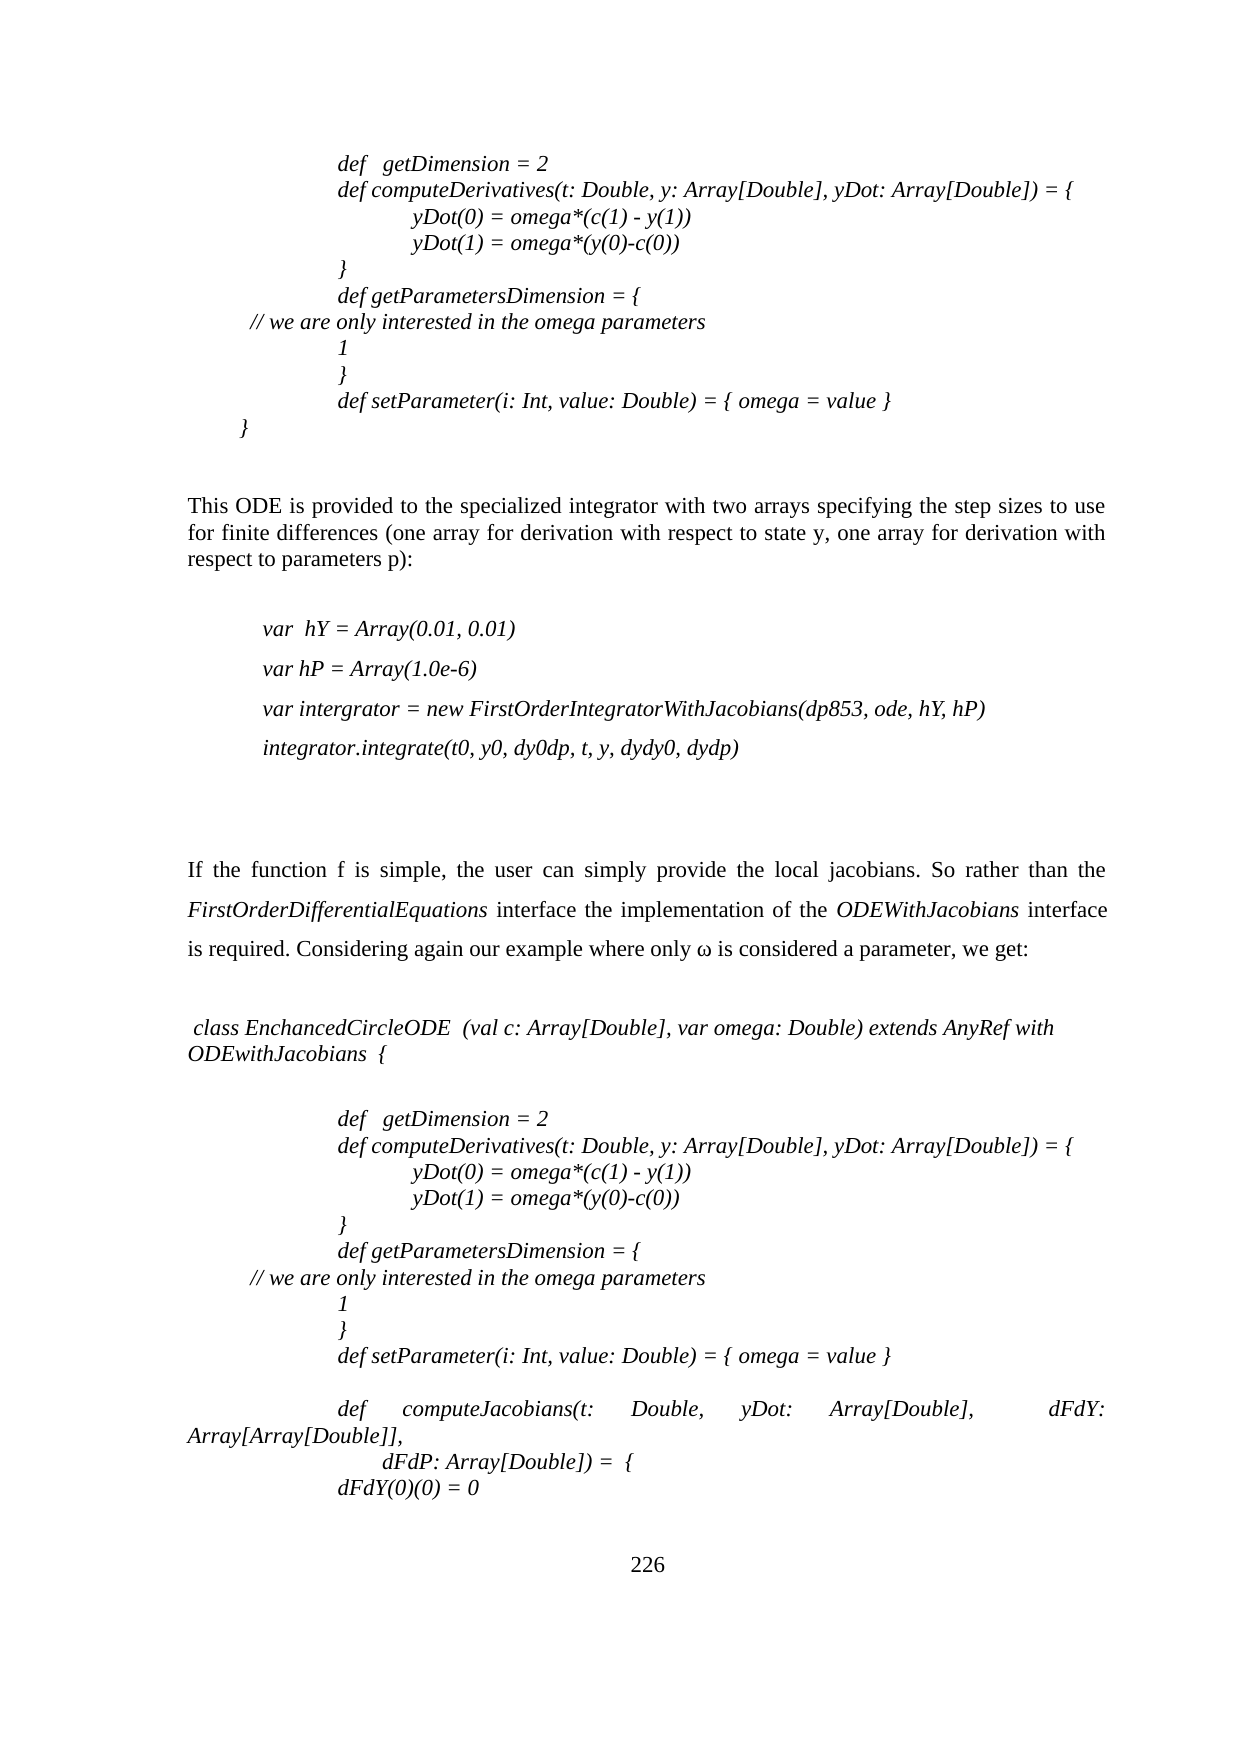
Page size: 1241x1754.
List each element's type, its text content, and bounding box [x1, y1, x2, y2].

text def computeDerivatives(t: Double, y: Array[Double], yDot: Array[Double]) = { [187, 1132, 1108, 1158]
text // we are only interested in the omega parameters [187, 1263, 1108, 1290]
text 1 [187, 334, 1108, 361]
text def setParameter(i: Int, value: Double) = { omega = value } [187, 1343, 1108, 1369]
text } [187, 361, 1108, 387]
text def computeDerivatives(t: Double, y: Array[Double], yDot: Array[Double]) = { [187, 176, 1108, 203]
text } [187, 1316, 1108, 1343]
text def getDimension = 2 [187, 150, 1108, 176]
text yDot(0) = omega*(c(1) - y(1)) [187, 203, 1108, 229]
text def getParametersDimension = { [187, 1237, 1108, 1263]
text var hP = Array(1.0e-6) [187, 656, 1108, 682]
text } [187, 255, 1108, 282]
text def getParametersDimension = { [187, 282, 1108, 308]
text } [187, 1211, 1108, 1237]
text yDot(0) = omega*(c(1) - y(1)) [187, 1158, 1108, 1184]
text dFdP: Array[Double]) = { [187, 1448, 1108, 1474]
text class EnchancedCircleODE (val c: Array[Double], var omega: Double) extends AnyRef with ODEwithJacobians { [187, 1014, 1108, 1067]
text dFdY(0)(0) = 0 [187, 1474, 1108, 1501]
text This ODE is provided to the specialized integrator with two arrays specifying the step sizes to use for finite differences (one array for derivation with respect to state y, one array for derivation with respect to parameters p): [187, 493, 1108, 572]
text If the function f is simple, the user can simply provide the local jacobians. So rather than the FirstOrderDifferentialEquations interface the implementation of the ODEWithJacobians interface is required. Considering again our example where only ω is considered a parameter, we get: [187, 857, 1108, 962]
text yDot(1) = omega*(y(0)-c(0)) [187, 229, 1108, 255]
text var hY = Array(0.01, 0.01) [187, 615, 1108, 641]
text var intergrator = new FirstOrderIntegratorWithJacobians(dp853, ode, hY, hP) [187, 695, 1108, 721]
text } [187, 413, 1108, 440]
text 1 [187, 1290, 1108, 1316]
text def getDimension = 2 [187, 1105, 1108, 1132]
text integrator.integrate(t0, y0, dy0dp, t, y, dydy0, dydp) [187, 734, 1108, 761]
text // we are only interested in the omega parameters [187, 308, 1108, 334]
text def setParameter(i: Int, value: Double) = { omega = value } [187, 387, 1108, 413]
text def computeJacobians(t: Double, yDot: Array[Double], dFdY: Array[Array[Double]], [187, 1395, 1108, 1448]
text yDot(1) = omega*(y(0)-c(0)) [187, 1184, 1108, 1211]
